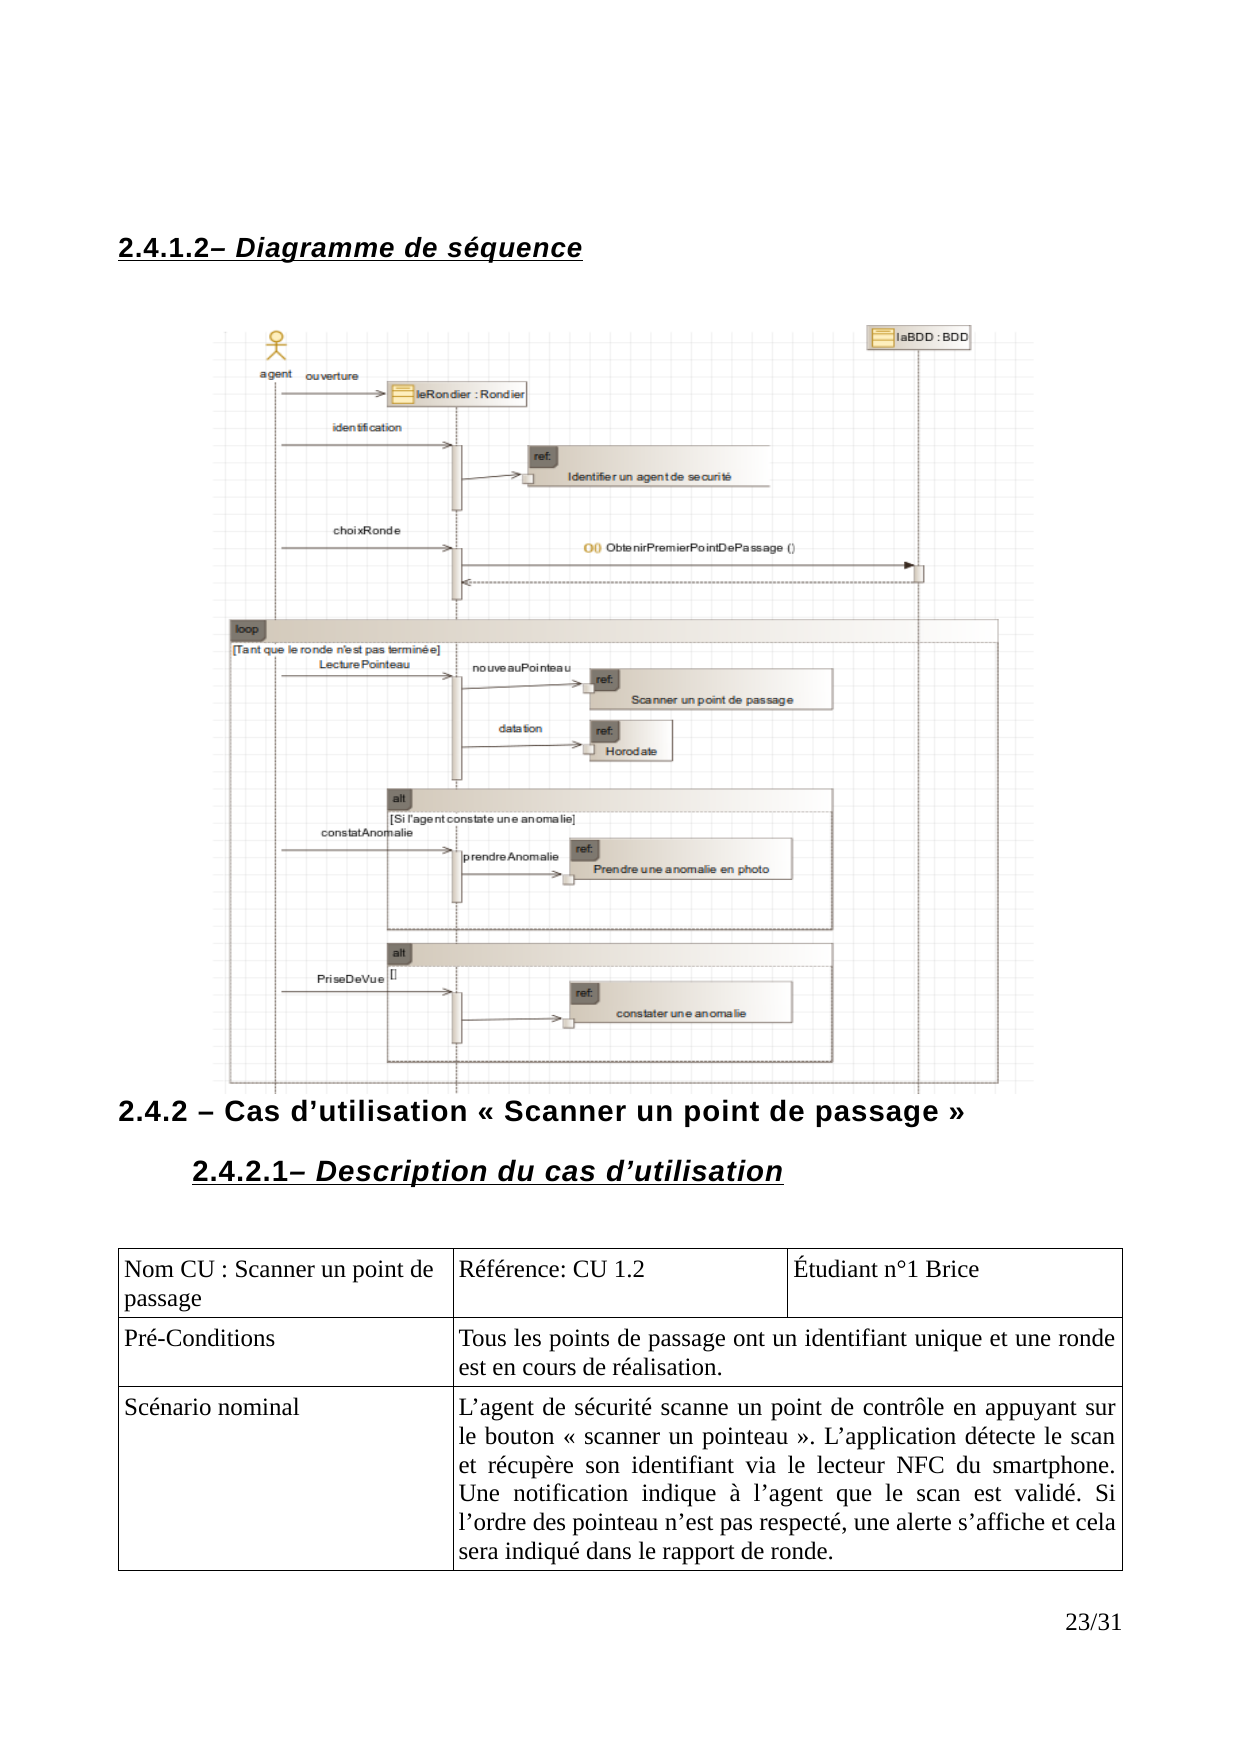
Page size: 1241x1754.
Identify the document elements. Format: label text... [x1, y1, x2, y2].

table_cell Scénario nominal [119, 1387, 453, 1570]
subtitle 2.4.2.1– Description du cas d’utilisation [118, 1154, 1122, 1188]
subtitle 2.4.1.2– Diagramme de séquence [118, 232, 1122, 264]
table_header Étudiant n°1 Brice [788, 1249, 1122, 1317]
table_cell Pré-Conditions [119, 1318, 453, 1386]
table_cell Tous les points de passage ont un identifiant unique et une ronde est en cours de réalisation. [454, 1318, 1122, 1386]
subtitle 2.4.2 – Cas d’utilisation « Scanner un point de passage » [118, 1094, 1122, 1127]
table_header Nom CU : Scanner un point de passage [119, 1249, 453, 1317]
picture [206, 325, 1034, 1094]
table_header Référence: CU 1.2 [454, 1249, 787, 1317]
table_cell L’agent de sécurité scanne un point de contrôle en appuyant sur le bouton « scanner un pointeau ». L’application détecte le scan et récupère son identifiant via le lecteur NFC du smartphone. Une notification indique à l’agent que le scan est validé. Si l’ordre des pointeau n’est pas respecté, une alerte s’affiche et cela sera indiqué dans le rapport de ronde. [454, 1387, 1122, 1570]
